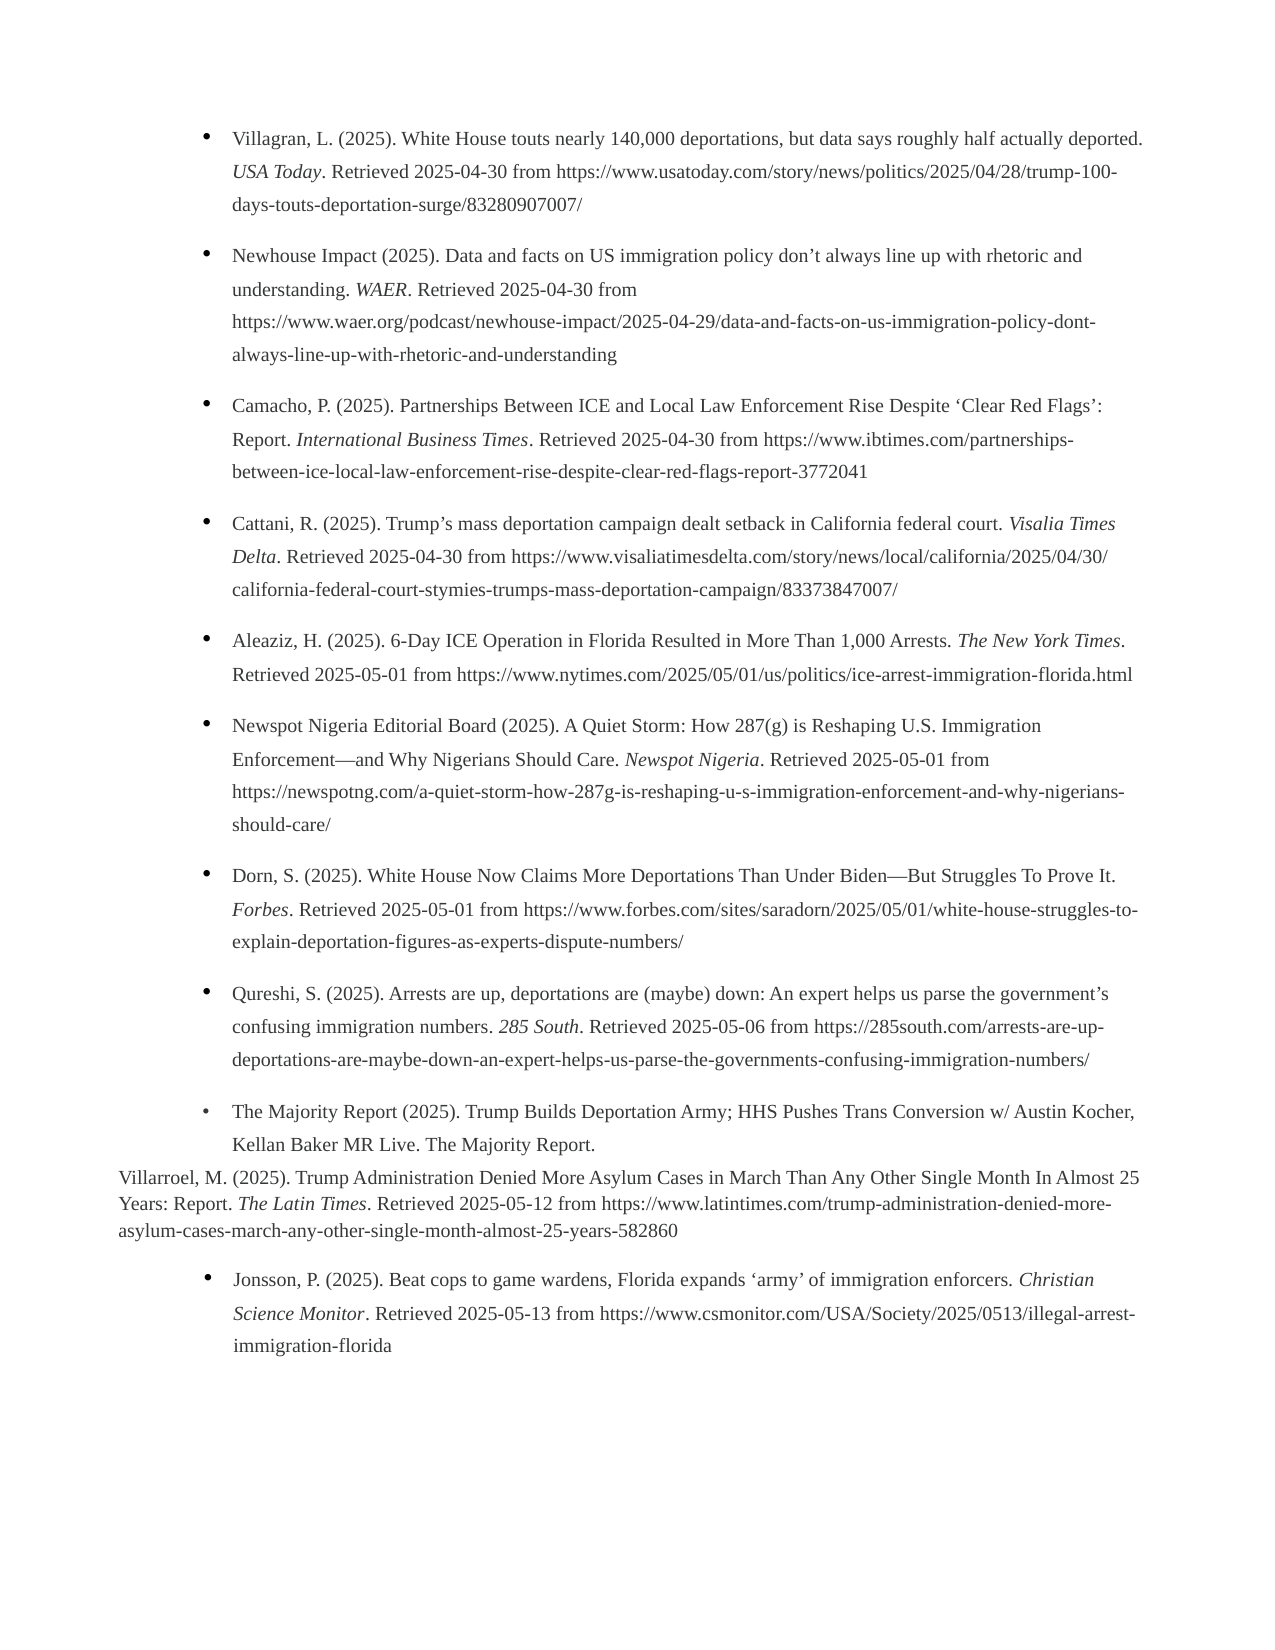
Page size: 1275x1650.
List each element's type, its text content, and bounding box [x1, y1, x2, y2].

list Jonsson, P. (2025). Beat cops to game wardens, Florida expands ‘army’ of immigration enforcers. Christian Science Monitor. Retrieved 2025-05-13 from https://www.csmonitor.com/USA/Society/2025/0513/illegal-arrest-immigration-florida [204, 1259, 1147, 1357]
list Cattani, R. (2025). Trump’s mass deportation campaign dealt setback in California federal court. Visalia Times Delta. Retrieved 2025-04-30 from https://www.visaliatimesdelta.com/story/news/local/california/2025/04/30/california-federal-court-stymies-trumps-mass-deportation-campaign/83373847007/ [202, 503, 1147, 601]
list Newspot Nigeria Editorial Board (2025). A Quiet Storm: How 287(g) is Reshaping U.S. Immigration Enforcement—and Why Nigerians Should Care. Newspot Nigeria. Retrieved 2025-05-01 from https://newspotng.com/a-quiet-storm-how-287g-is-reshaping-u-s-immigration-enforcement-and-why-nigerians-should-care/ [202, 706, 1147, 836]
list Aleaziz, H. (2025). 6-Day ICE Operation in Florida Resulted in More Than 1,000 Arrests. The New York Times. Retrieved 2025-05-01 from https://www.nytimes.com/2025/05/01/us/politics/ice-arrest-immigration-florida.html [202, 621, 1147, 686]
list Villagran, L. (2025). White House touts nearly 140,000 deportations, but data says roughly half actually deported. USA Today. Retrieved 2025-04-30 from https://www.usatoday.com/story/news/politics/2025/04/28/trump-100-days-touts-deportation-surge/83280907007/ [202, 118, 1147, 216]
text Villarroel, M. (2025). Trump Administration Denied More Asylum Cases in March Than Any Other Single Month In Almost 25 Years: Report. The Latin Times. Retrieved 2025-05-12 from https://www.latintimes.com/trump-administration-denied-more-asylum-cases-march-any-other-single-month-almost-25-years-582860 [118, 1166, 1157, 1242]
list Camacho, P. (2025). Partnerships Between ICE and Local Law Enforcement Rise Despite ‘Clear Red Flags’: Report. International Business Times. Retrieved 2025-04-30 from https://www.ibtimes.com/partnerships-between-ice-local-law-enforcement-rise-despite-clear-red-flags-report-3772041 [202, 386, 1147, 483]
list Dorn, S. (2025). White House Now Claims More Deportations Than Under Biden—But Struggles To Prove It. Forbes. Retrieved 2025-05-01 from https://www.forbes.com/sites/saradorn/2025/05/01/white-house-struggles-to-explain-deportation-figures-as-experts-dispute-numbers/ [202, 856, 1147, 953]
list Newhouse Impact (2025). Data and facts on US immigration policy don’t always line up with rhetoric and understanding. WAER. Retrieved 2025-04-30 from https://www.waer.org/podcast/newhouse-impact/2025-04-29/data-and-facts-on-us-immigration-policy-dont-always-line-up-with-rhetoric-and-understanding [202, 236, 1147, 366]
list Qureshi, S. (2025). Arrests are up, deportations are (maybe) down: An expert helps us parse the government’s confusing immigration numbers. 285 South. Retrieved 2025-05-06 from https://285south.com/arrests-are-up-deportations-are-maybe-down-an-expert-helps-us-parse-the-governments-confusing-immigration-numbers/ [202, 973, 1147, 1071]
list The Majority Report (2025). Trump Builds Deportation Army; HHS Pushes Trans Conversion w/ Austin Kocher, Kellan Baker MR Live. The Majority Report. [202, 1091, 1147, 1156]
